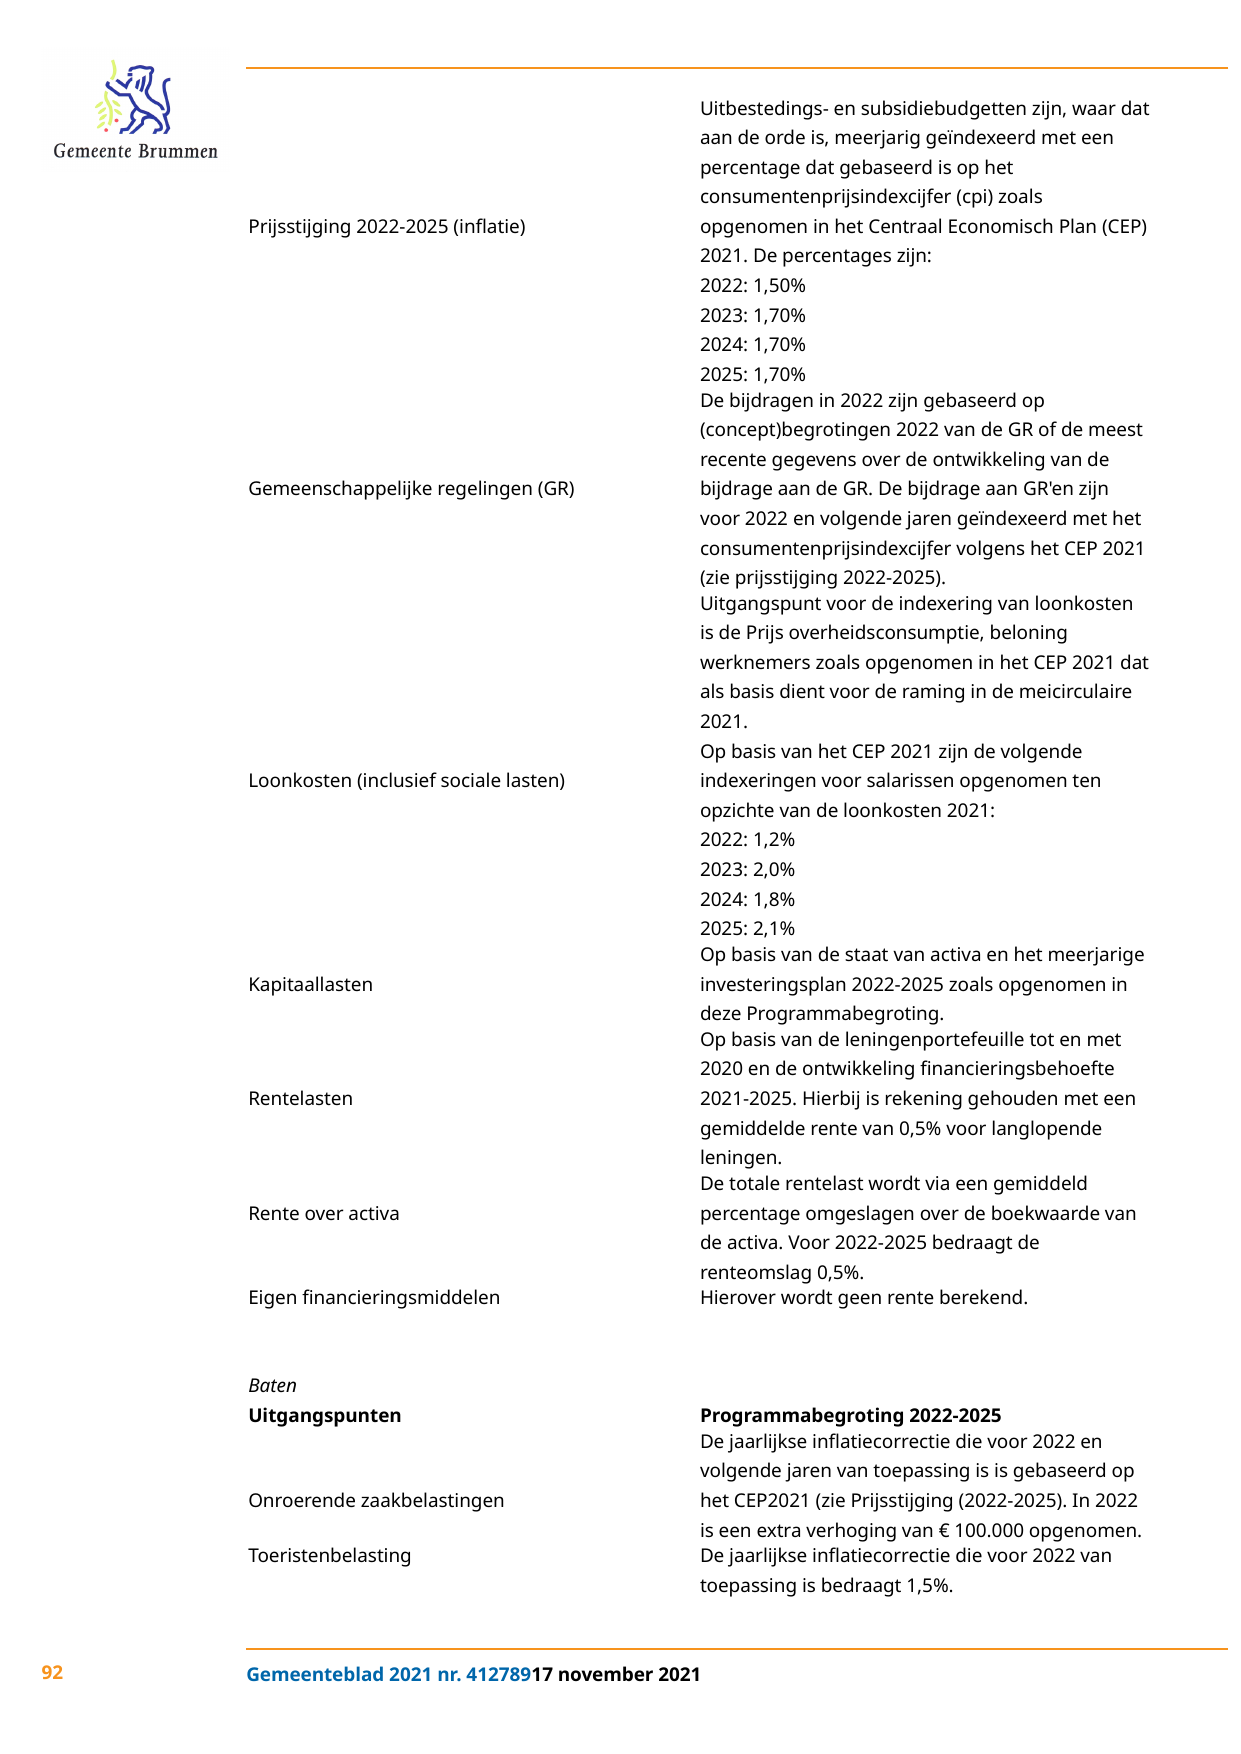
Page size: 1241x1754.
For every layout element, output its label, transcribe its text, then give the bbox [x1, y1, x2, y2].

table_cell Gemeenschappelijke regelingen (GR) [248, 387, 700, 590]
table_cell Toeristenbelasting [248, 1543, 700, 1598]
table_cell Hierover wordt geen rente berekend. [700, 1285, 1152, 1310]
table_cell De bijdragen in 2022 zijn gebaseerd op (concept)begrotingen 2022 van de GR of de meest recente gegevens over de ontwikkeling van de bijdrage aan de GR. De bijdrage aan GR'en zijn voor 2022 en volgende jaren geïndexeerd met het consumentenprijsindexcijfer volgens het CEP 2021 (zie prijsstijging 2022-2025). [700, 387, 1152, 590]
table_cell De totale rentelast wordt via een gemiddeld percentage omgeslagen over de boekwaarde van de activa. Voor 2022-2025 bedraagt de renteomslag 0,5%. [700, 1170, 1152, 1284]
text Baten [248, 1373, 1152, 1398]
table_cell Onroerende zaakbelastingen [248, 1428, 700, 1543]
table_cell Op basis van de leningenportefeuille tot en met 2020 en de ontwikkeling financieringsbehoefte 2021-2025. Hierbij is rekening gehouden met een gemiddelde rente van 0,5% voor langlopende leningen. [700, 1026, 1152, 1170]
table_header Programmabegroting 2022-2025 [700, 1403, 1152, 1428]
table_cell De jaarlijkse inflatiecorrectie die voor 2022 van toepassing is bedraagt 1,5%. [700, 1543, 1152, 1598]
table_cell De jaarlijkse inflatiecorrectie die voor 2022 en volgende jaren van toepassing is is gebaseerd op het CEP2021 (zie Prijsstijging (2022-2025). In 2022 is een extra verhoging van € 100.000 opgenomen. [700, 1428, 1152, 1543]
table_cell Eigen financieringsmiddelen [248, 1285, 700, 1310]
table_cell Prijsstijging 2022-2025 (inflatie) [248, 95, 700, 387]
picture [41, 47, 231, 172]
table_cell Uitbestedings- en subsidiebudgetten zijn, waar dat aan de orde is, meerjarig geïndexeerd met een percentage dat gebaseerd is op het consumentenprijsindexcijfer (cpi) zoals opgenomen in het Centraal Economisch Plan (CEP) 2021. De percentages zijn: 2022: 1,50% 2023: 1,70% 2024: 1,70% 2025: 1,70% [700, 95, 1152, 387]
table_cell Loonkosten (inclusief sociale lasten) [248, 590, 700, 941]
table_cell Rente over activa [248, 1170, 700, 1284]
table_cell Rentelasten [248, 1026, 700, 1170]
table_header Uitgangspunten [248, 1403, 700, 1428]
table_cell Kapitaallasten [248, 941, 700, 1026]
table_cell Uitgangspunt voor de indexering van loonkosten is de Prijs overheidsconsumptie, beloning werknemers zoals opgenomen in het CEP 2021 dat als basis dient voor de raming in de meicirculaire 2021. Op basis van het CEP 2021 zijn de volgende indexeringen voor salarissen opgenomen ten opzichte van de loonkosten 2021: 2022: 1,2% 2023: 2,0% 2024: 1,8% 2025: 2,1% [700, 590, 1152, 941]
table_cell Op basis van de staat van activa en het meerjarige investeringsplan 2022-2025 zoals opgenomen in deze Programmabegroting. [700, 941, 1152, 1026]
